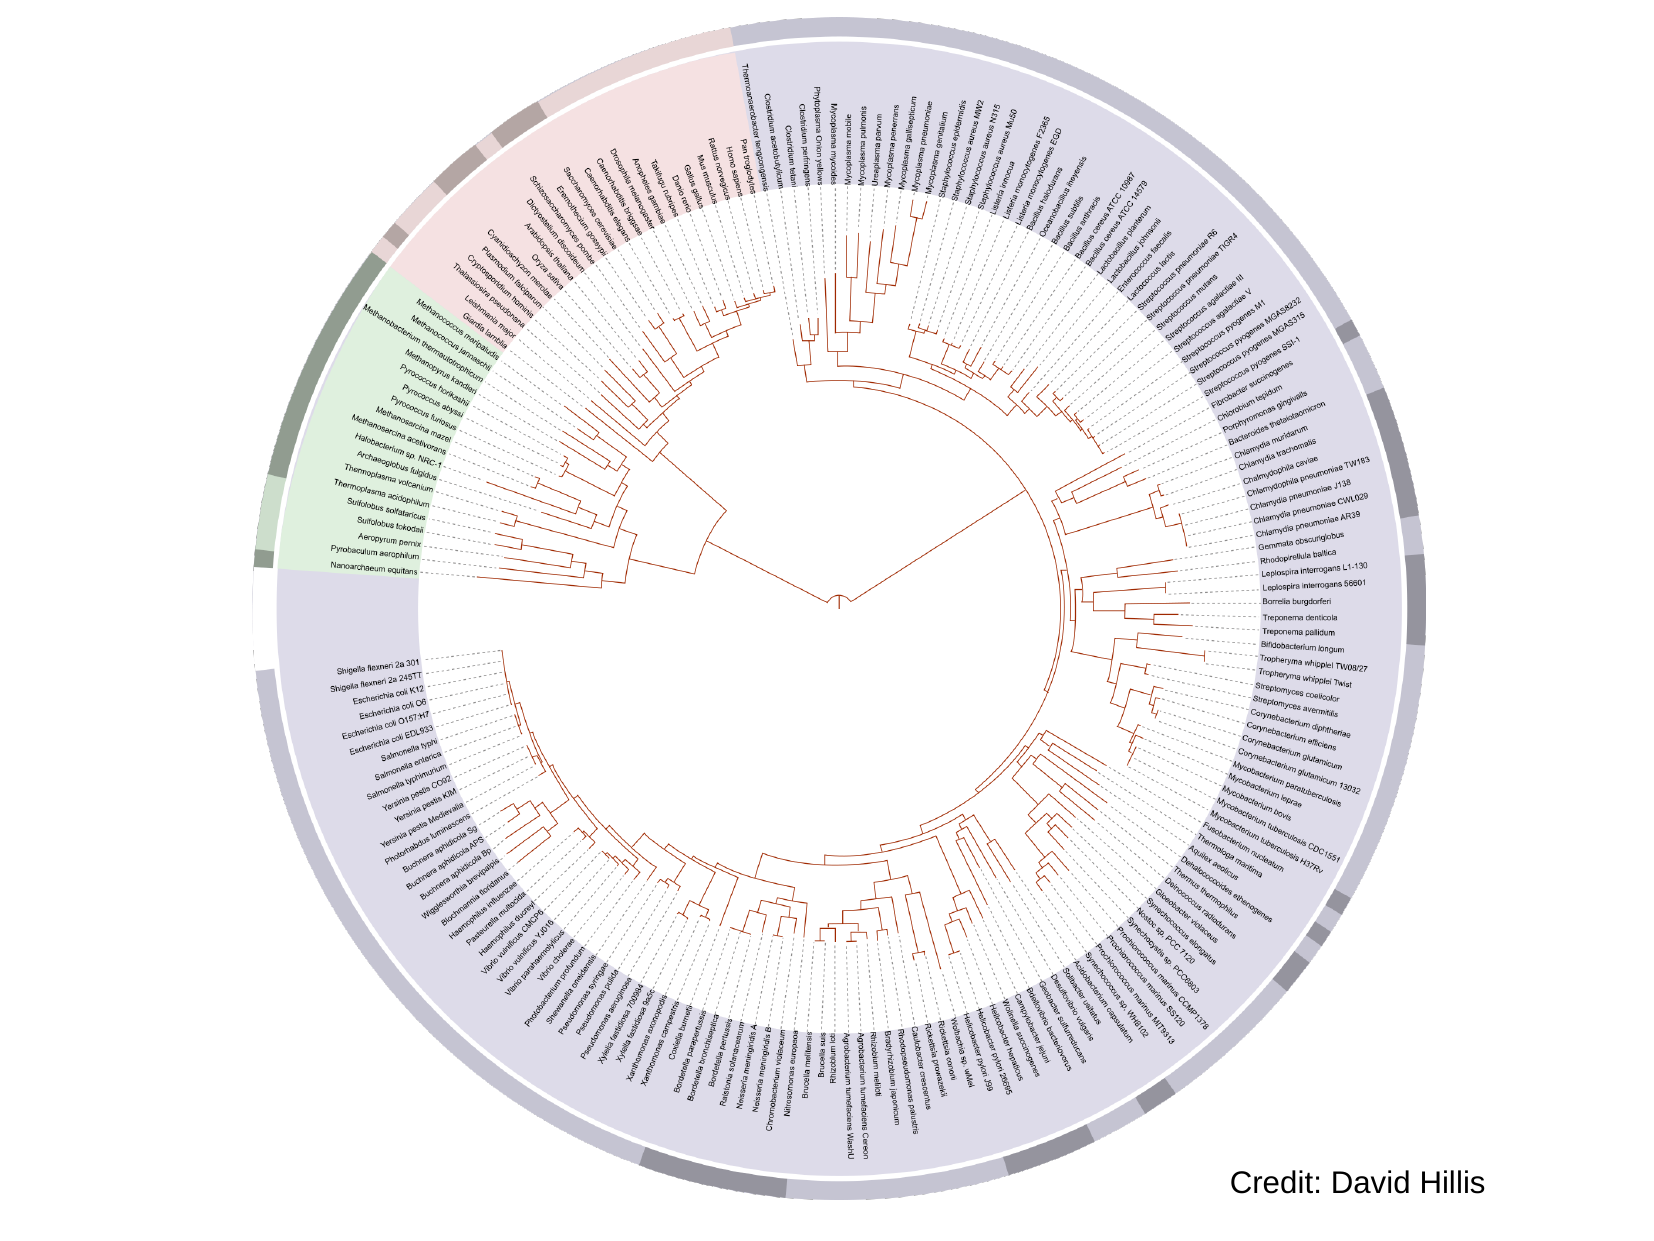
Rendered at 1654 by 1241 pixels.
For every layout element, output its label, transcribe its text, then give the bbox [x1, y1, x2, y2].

text_box Credit: David Hillis [1215, 1158, 1591, 1209]
picture [252, 17, 1426, 1201]
